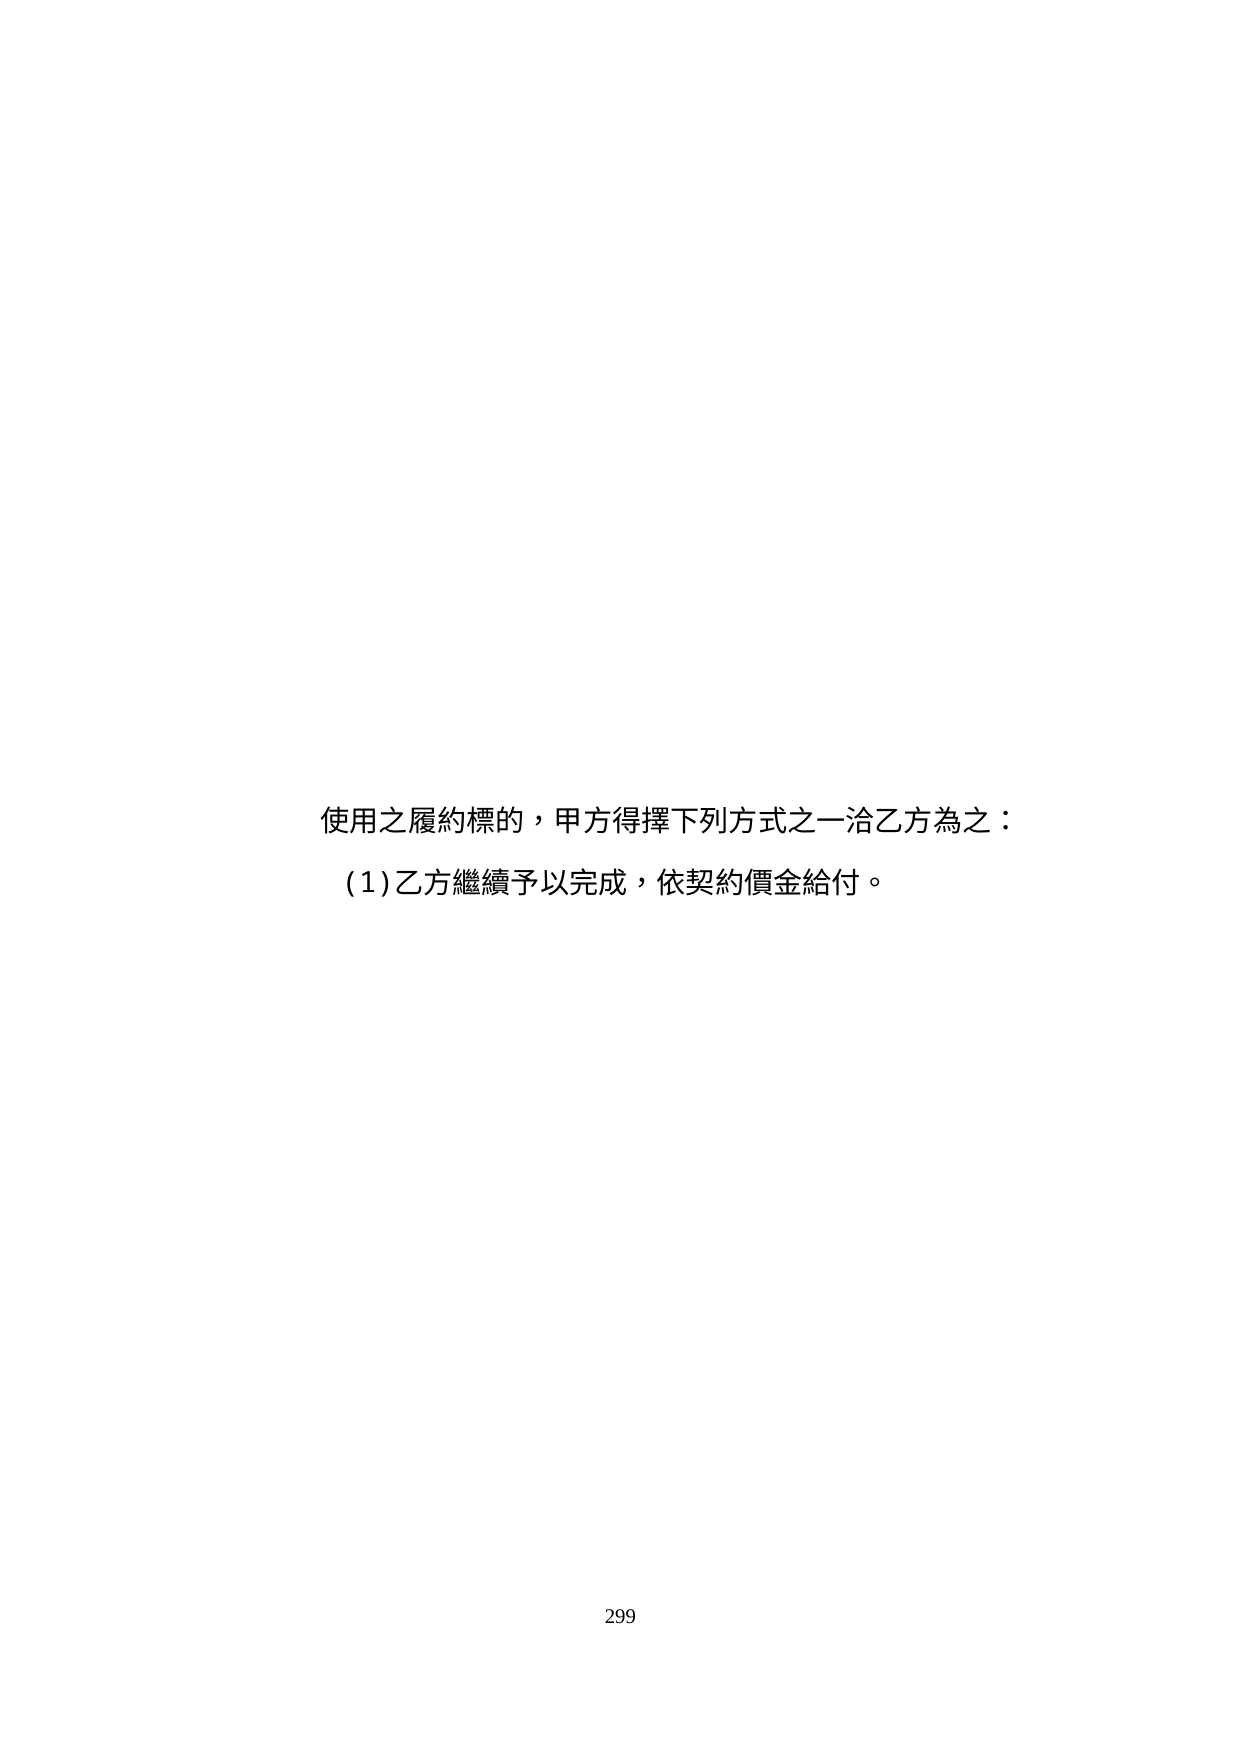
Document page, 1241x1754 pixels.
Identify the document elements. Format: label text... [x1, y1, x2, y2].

list 使用之履約標的，甲方得擇下列方式之一洽乙方為之： [253, 777, 1053, 839]
list 乙方繼續予以完成，依契約價金給付。 [341, 839, 1053, 902]
